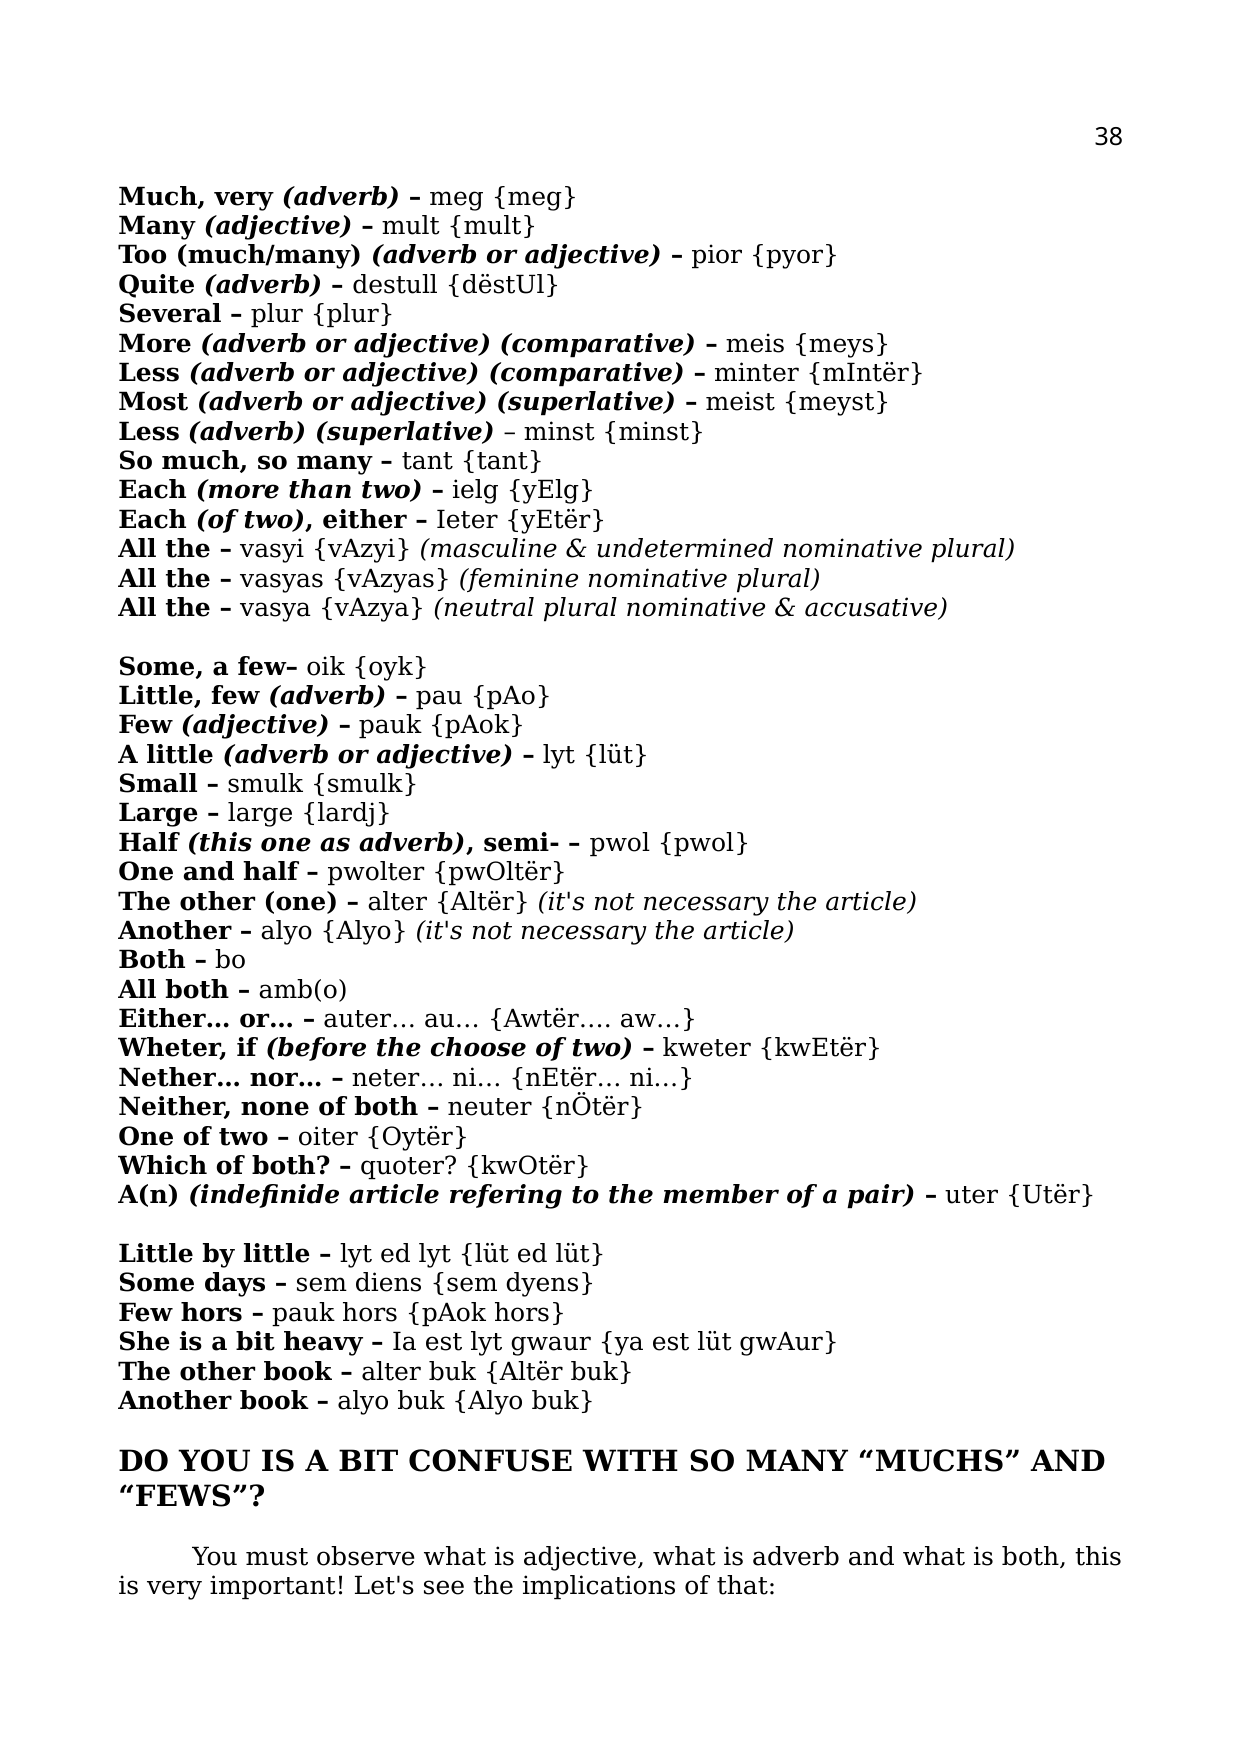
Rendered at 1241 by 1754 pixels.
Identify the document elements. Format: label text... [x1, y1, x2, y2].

text All the – vasya {vAzya} (neutral plural nominative & accusative) [118, 593, 1123, 622]
text Few hors – pauk hors {pAok hors} [118, 1298, 1123, 1327]
text The other (one) – alter {Altër} (it's not necessary the article) [118, 886, 1123, 916]
text You must observe what is adjective, what is adverb and what is both, this is very important! Let's see the implications of that: [118, 1542, 1123, 1600]
text So much, so many – tant {tant} [118, 446, 1123, 475]
text Little, few (adverb) – pau {pAo} [118, 681, 1123, 710]
text Less (adverb) (superlative) – minst {minst} [118, 417, 1123, 446]
text Each (more than two) – ielg {yElg} [118, 475, 1123, 505]
text Large – large {lardj} [118, 798, 1123, 828]
text One of two – oiter {Oytër} [118, 1121, 1123, 1151]
text Small – smulk {smulk} [118, 769, 1123, 798]
text A(n) (indefinide article refering to the member of a pair) – uter {Utër} [118, 1180, 1123, 1209]
text More (adverb or adjective) (comparative) – meis {meys} [118, 328, 1123, 358]
text All the – vasyas {vAzyas} (feminine nominative plural) [118, 563, 1123, 593]
text One and half – pwolter {pwOltër} [118, 857, 1123, 886]
text All the – vasyi {vAzyi} (masculine & undetermined nominative plural) [118, 534, 1123, 563]
text Less (adverb or adjective) (comparative) – minter {mIntër} [118, 358, 1123, 387]
text Much, very (adverb) – meg {meg} [118, 182, 1123, 211]
text Little by little – lyt ed lyt {lüt ed lüt} [118, 1239, 1123, 1268]
text Some, a few– oik {oyk} [118, 651, 1123, 681]
text Another – alyo {Alyo} (it's not necessary the article) [118, 916, 1123, 945]
text Neither, none of both – neuter {nÖtër} [118, 1092, 1123, 1121]
text She is a bit heavy – Ia est lyt gwaur {ya est lüt gwAur} [118, 1327, 1123, 1356]
text Which of both? – quoter? {kwOtër} [118, 1151, 1123, 1180]
text Both – bo [118, 945, 1123, 974]
text Many (adjective) – mult {mult} [118, 211, 1123, 240]
text Either… or… – auter… au… {Awtër…. aw…} [118, 1004, 1123, 1033]
text All both – amb(o) [118, 974, 1123, 1004]
text Some days – sem diens {sem dyens} [118, 1268, 1123, 1298]
text Each (of two), either – Ieter {yEtër} [118, 505, 1123, 534]
text Most (adverb or adjective) (superlative) – meist {meyst} [118, 387, 1123, 417]
text Quite (adverb) – destull {dëstUl} [118, 270, 1123, 299]
text Half (this one as adverb), semi- – pwol {pwol} [118, 828, 1123, 857]
text Another book – alyo buk {Alyo buk} [118, 1386, 1123, 1415]
text Nether… nor… – neter… ni… {nEtër… ni…} [118, 1063, 1123, 1092]
text Too (much/many) (adverb or adjective) – pior {pyor} [118, 240, 1123, 270]
text Several – plur {plur} [118, 299, 1123, 328]
text The other book – alter buk {Altër buk} [118, 1356, 1123, 1386]
subtitle DO YOU IS A BIT CONFUSE WITH SO MANY “MUCHS” AND “FEWS”? [118, 1444, 1123, 1513]
text A little (adverb or adjective) – lyt {lüt} [118, 739, 1123, 769]
text Few (adjective) – pauk {pAok} [118, 710, 1123, 739]
text Wheter, if (before the choose of two) – kweter {kwEtër} [118, 1033, 1123, 1063]
